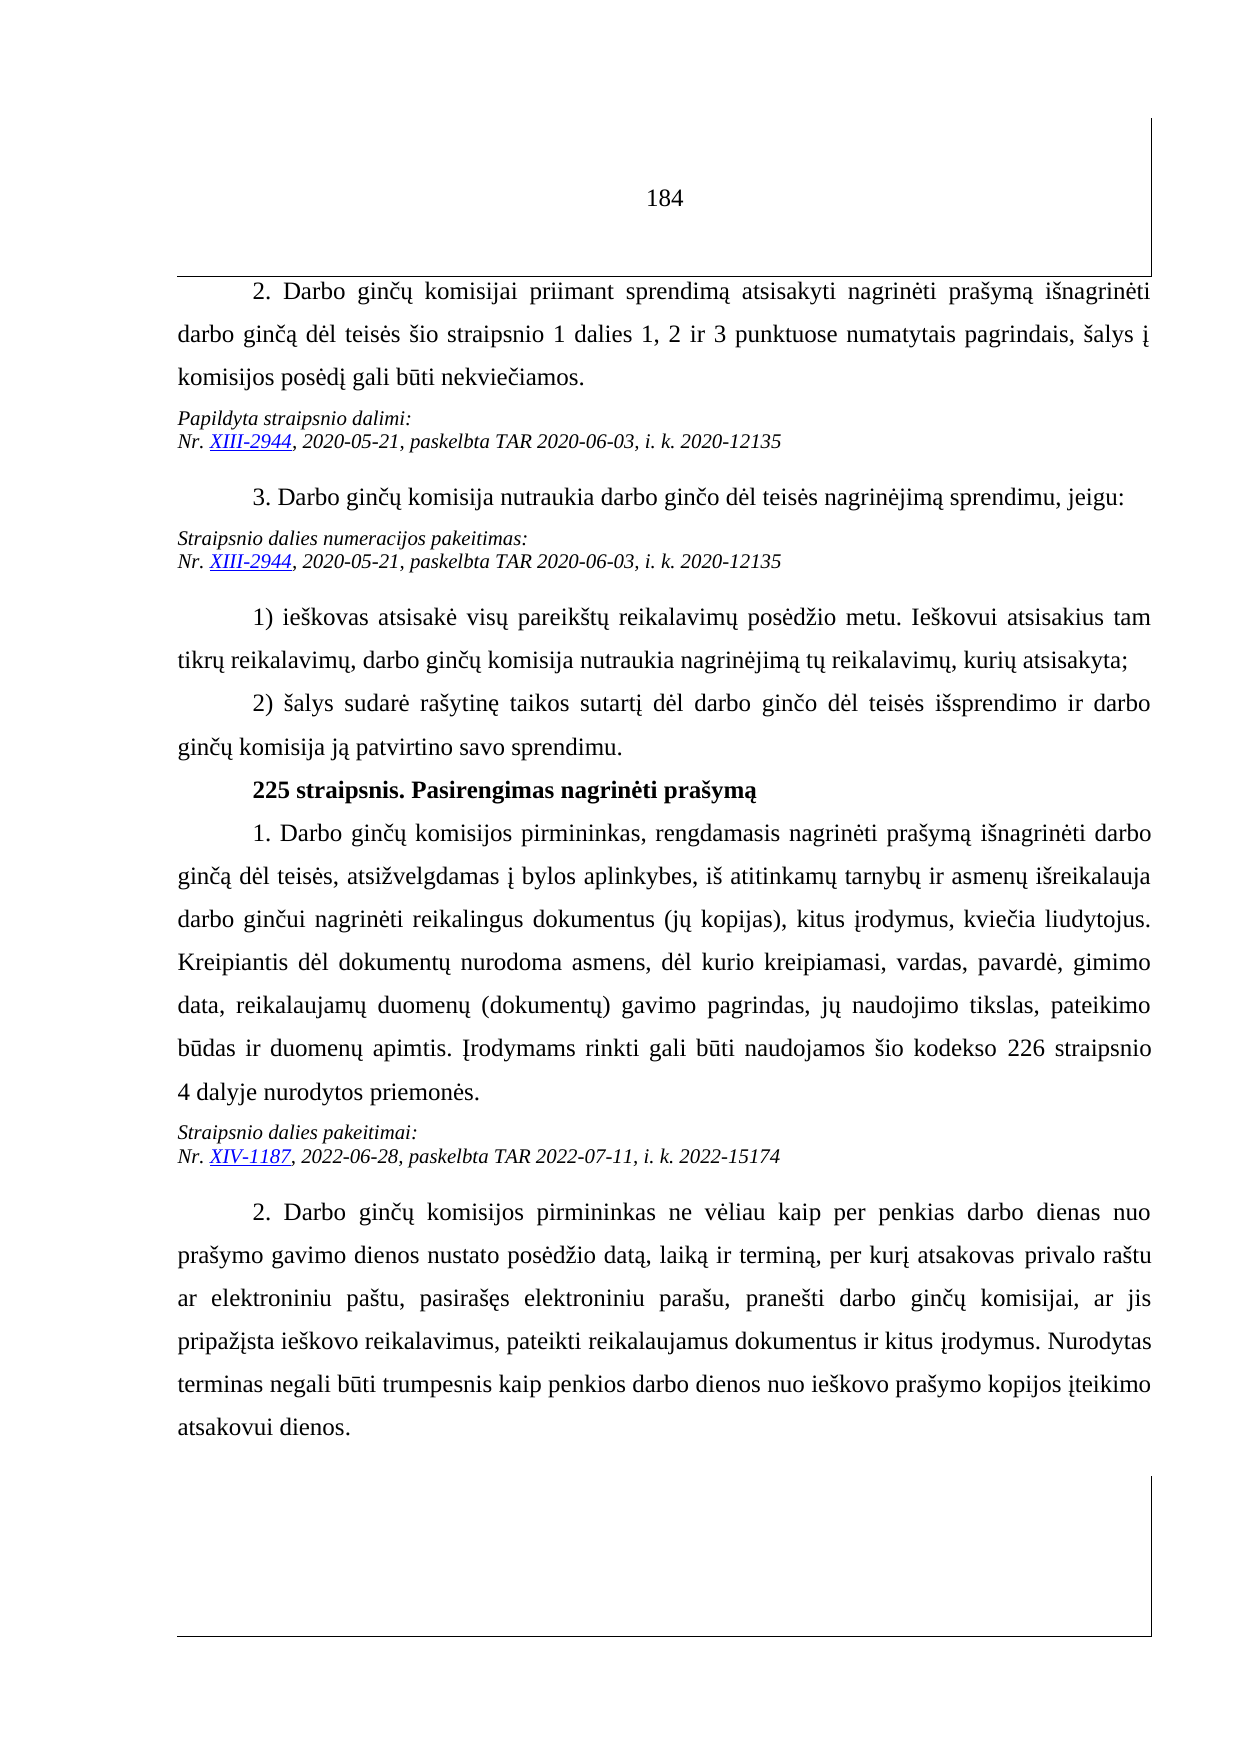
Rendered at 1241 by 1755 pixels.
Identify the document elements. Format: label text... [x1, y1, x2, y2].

text Straipsnio dalies pakeitimai: [177, 1120, 1152, 1144]
text Straipsnio dalies numeracijos pakeitimas: [177, 525, 1152, 549]
text 2) šalys sudarė rašytinę taikos sutartį dėl darbo ginčo dėl teisės išsprendimo ir darbo ginčų komisija ją patvirtino savo sprendimu. [177, 688, 1152, 760]
text 2. Darbo ginčų komisijos pirmininkas ne vėliau kaip per penkias darbo dienas nuo prašymo gavimo dienos nustato posėdžio datą, laiką ir terminą, per kurį atsakovas privalo raštu ar elektroniniu paštu, pasirašęs elektroniniu parašu, pranešti darbo ginčų komisijai, ar jis pripažįsta ieškovo reikalavimus, pateikti reikalaujamus dokumentus ir kitus įrodymus. Nurodytas terminas negali būti trumpesnis kaip penkios darbo dienos nuo ieškovo prašymo kopijos įteikimo atsakovui dienos. [177, 1197, 1152, 1441]
text 2. Darbo ginčų komisijai priimant sprendimą atsisakyti nagrinėti prašymą išnagrinėti darbo ginčą dėl teisės šio straipsnio 1 dalies 1, 2 ir 3 punktuose numatytais pagrindais, šalys į komisijos posėdį gali būti nekviečiamos. [177, 276, 1152, 391]
text Nr. XIII-2944, 2020-05-21, paskelbta TAR 2020-06-03, i. k. 2020-12135 [177, 429, 1152, 453]
text 1) ieškovas atsisakė visų pareikštų reikalavimų posėdžio metu. Ieškovui atsisakius tam tikrų reikalavimų, darbo ginčų komisija nutraukia nagrinėjimą tų reikalavimų, kurių atsisakyta; [177, 602, 1152, 674]
text Papildyta straipsnio dalimi: [177, 405, 1152, 429]
text 1. Darbo ginčų komisijos pirmininkas, rengdamasis nagrinėti prašymą išnagrinėti darbo ginčą dėl teisės, atsižvelgdamas į bylos aplinkybes, iš atitinkamų tarnybų ir asmenų išreikalauja darbo ginčui nagrinėti reikalingus dokumentus (jų kopijas), kitus įrodymus, kviečia liudytojus. Kreipiantis dėl dokumentų nurodoma asmens, dėl kurio kreipiamasi, vardas, pavardė, gimimo data, reikalaujamų duomenų (dokumentų) gavimo pagrindas, jų naudojimo tikslas, pateikimo būdas ir duomenų apimtis. Įrodymams rinkti gali būti naudojamos šio kodekso 226 straipsnio 4 dalyje nurodytos priemonės. [177, 818, 1152, 1105]
text Nr. XIV-1187, 2022-06-28, paskelbta TAR 2022-07-11, i. k. 2022-15174 [177, 1144, 1152, 1168]
text 3. Darbo ginčų komisija nutraukia darbo ginčo dėl teisės nagrinėjimą sprendimu, jeigu: [177, 482, 1152, 511]
subtitle 225 straipsnis. Pasirengimas nagrinėti prašymą [177, 775, 1152, 803]
text Nr. XIII-2944, 2020-05-21, paskelbta TAR 2020-06-03, i. k. 2020-12135 [177, 549, 1152, 573]
